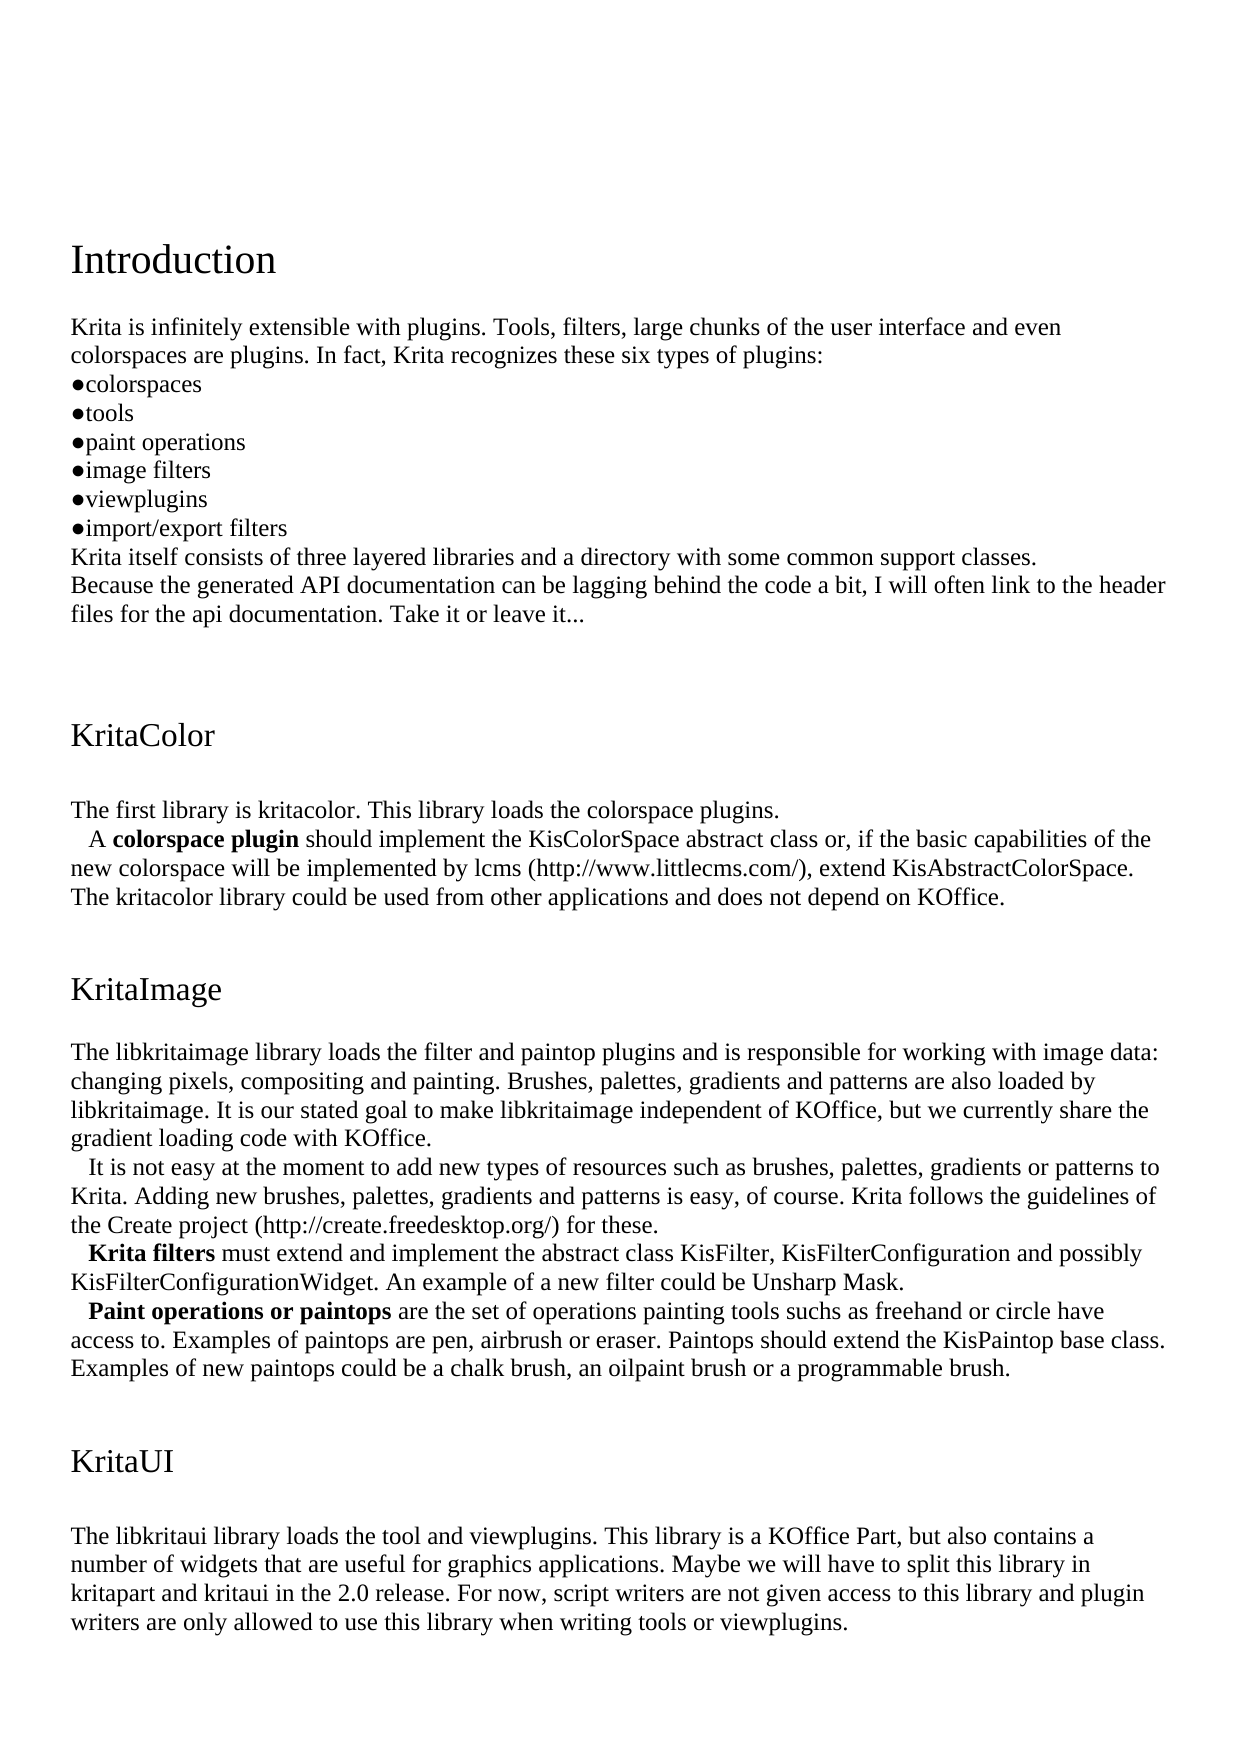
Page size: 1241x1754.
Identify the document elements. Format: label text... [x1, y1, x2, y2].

text A colorspace plugin should implement the KisColorSpace abstract class or, if the basic capabilities of the new colorspace will be implemented by lcms (http://www.littlecms.com/), extend KisAbstractColorSpace. The kritacolor library could be used from other applications and does not depend on KOffice. [70, 824, 1170, 910]
text image filters [70, 455, 1170, 484]
subtitle 1.Introduction [70, 234, 1170, 282]
text Paint operations or paintops are the set of operations painting tools suchs as freehand or circle have access to. Examples of paintops are pen, airbrush or eraser. Paintops should extend the KisPaintop base class. Examples of new paintops could be a chalk brush, an oilpaint brush or a programmable brush. [70, 1296, 1170, 1382]
text The libkritaui library loads the tool and viewplugins. This library is a KOffice Part, but also contains a number of widgets that are useful for graphics applications. Maybe we will have to split this library in kritapart and kritaui in the 2.0 release. For now, script writers are not given access to this library and plugin writers are only allowed to use this library when writing tools or viewplugins. [70, 1521, 1170, 1636]
subtitle 1.1.KritaColor [70, 716, 1170, 754]
text It is not easy at the moment to add new types of resources such as brushes, palettes, gradients or patterns to Krita. Adding new brushes, palettes, gradients and patterns is easy, of course. Krita follows the guidelines of the Create project (http://create.freedesktop.org/) for these. [70, 1152, 1170, 1238]
text Because the generated API documentation can be lagging behind the code a bit, I will often link to the header files for the api documentation. Take it or leave it... [70, 570, 1170, 628]
text Krita filters must extend and implement the abstract class KisFilter, KisFilterConfiguration and possibly KisFilterConfigurationWidget. An example of a new filter could be Unsharp Mask. [70, 1238, 1170, 1296]
subtitle 1.2.KritaImage [70, 969, 1170, 1008]
text The libkritaimage library loads the filter and paintop plugins and is responsible for working with image data: changing pixels, compositing and painting. Brushes, palettes, gradients and patterns are also loaded by libkritaimage. It is our stated goal to make libkritaimage independent of KOffice, but we currently share the gradient loading code with KOffice. [70, 1037, 1170, 1152]
text Krita itself consists of three layered libraries and a directory with some common support classes. [70, 542, 1170, 570]
text import/export filters [70, 513, 1170, 542]
text paint operations [70, 427, 1170, 455]
text viewplugins [70, 484, 1170, 513]
text colorspaces [70, 369, 1170, 398]
text Krita is infinitely extensible with plugins. Tools, filters, large chunks of the user interface and even colorspaces are plugins. In fact, Krita recognizes these six types of plugins: [70, 312, 1170, 369]
text The first library is kritacolor. This library loads the colorspace plugins. [70, 795, 1170, 824]
subtitle 1.3.KritaUI [70, 1441, 1170, 1479]
text tools [70, 398, 1170, 427]
